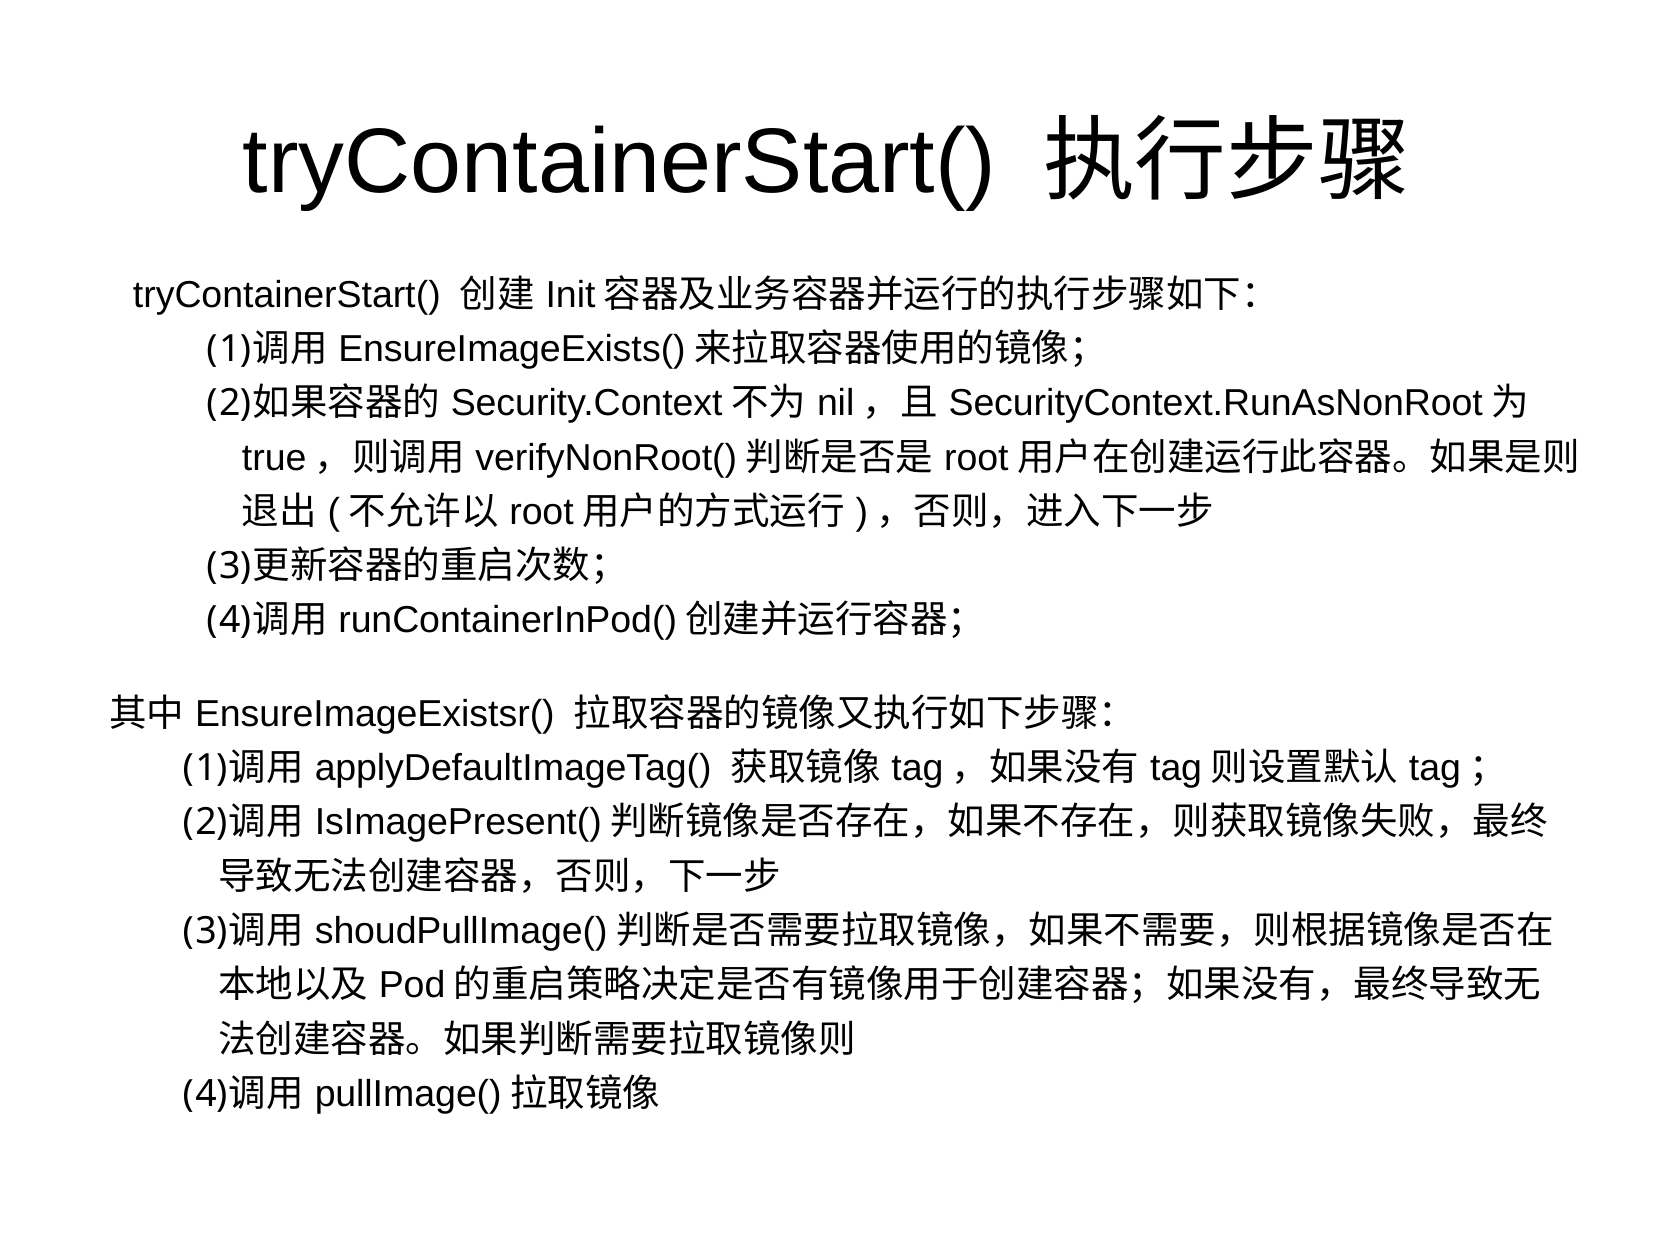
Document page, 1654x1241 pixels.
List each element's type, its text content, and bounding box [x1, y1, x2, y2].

text_box 其中EnsureImageExistsr() 拉取容器的镜像又执行如下步骤： 调用applyDefaultImageTag() 获取镜像tag，如果没有tag则设置默认tag； 调用IsImagePresent()判断镜像是否存在，如果不存在，则获取镜像失败，最终导致无法创建容器，否则，下一步 调用shoudPullImage()判断是否需要拉取镜像，如果不需要，则根据镜像是否在本地以及Pod的重启策略决定是否有镜像用于创建容器；如果没有，最终导致无法创建容器。如果判断需要拉取镜像则 调用pullImage()拉取镜像 [94, 675, 1571, 1135]
title tryContainerStart() 执行步骤 [82, 49, 1571, 257]
text_box tryContainerStart() 创建Init容器及业务容器并运行的执行步骤如下： 调用EnsureImageExists()来拉取容器使用的镜像； 如果容器的Security.Context不为nil，且SecurityContext.RunAsNonRoot为true，则调用verifyNonRoot()判断是否是root用户在创建运行此容器。如果是则退出(不允许以root用户的方式运行)，否则，进入下一步 更新容器的重启次数； 调用runContainerInPod()创建并运行容器； [118, 256, 1595, 660]
